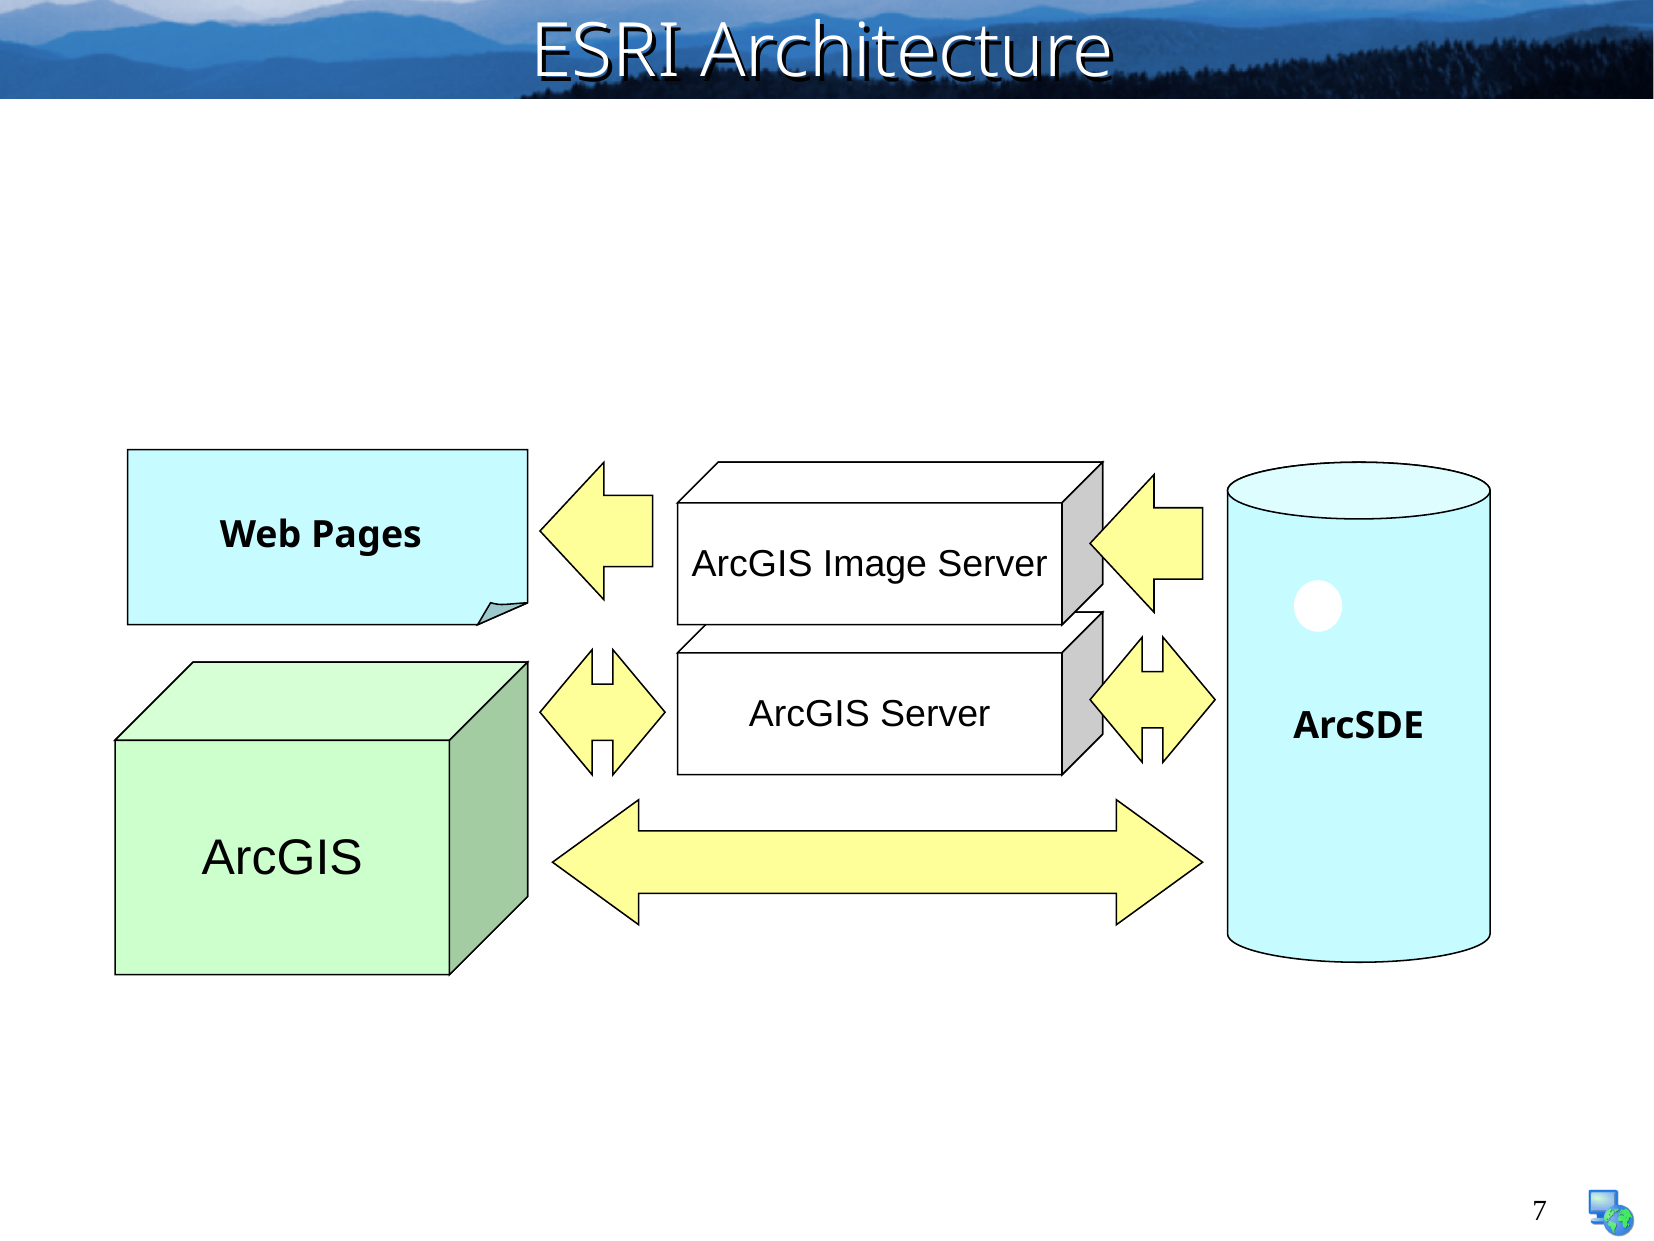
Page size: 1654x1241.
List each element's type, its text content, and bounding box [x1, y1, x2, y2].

text_box [1227, 491, 1491, 963]
text_box [1090, 474, 1203, 613]
text_box ArcGIS Server [677, 653, 1061, 775]
text_box [552, 799, 1203, 925]
picture [1588, 1189, 1635, 1238]
text_box [127, 449, 528, 625]
text_box ArcGIS Image Server [677, 503, 1061, 625]
picture [0, 0, 1654, 99]
text_box Web Pages [190, 499, 453, 567]
title ESRI Architecture [49, 0, 1611, 96]
text_box [540, 649, 666, 775]
text_box ArcSDE [1267, 691, 1451, 758]
text_box ArcGIS [115, 741, 449, 975]
text_box [1090, 637, 1216, 763]
text_box [540, 462, 653, 600]
